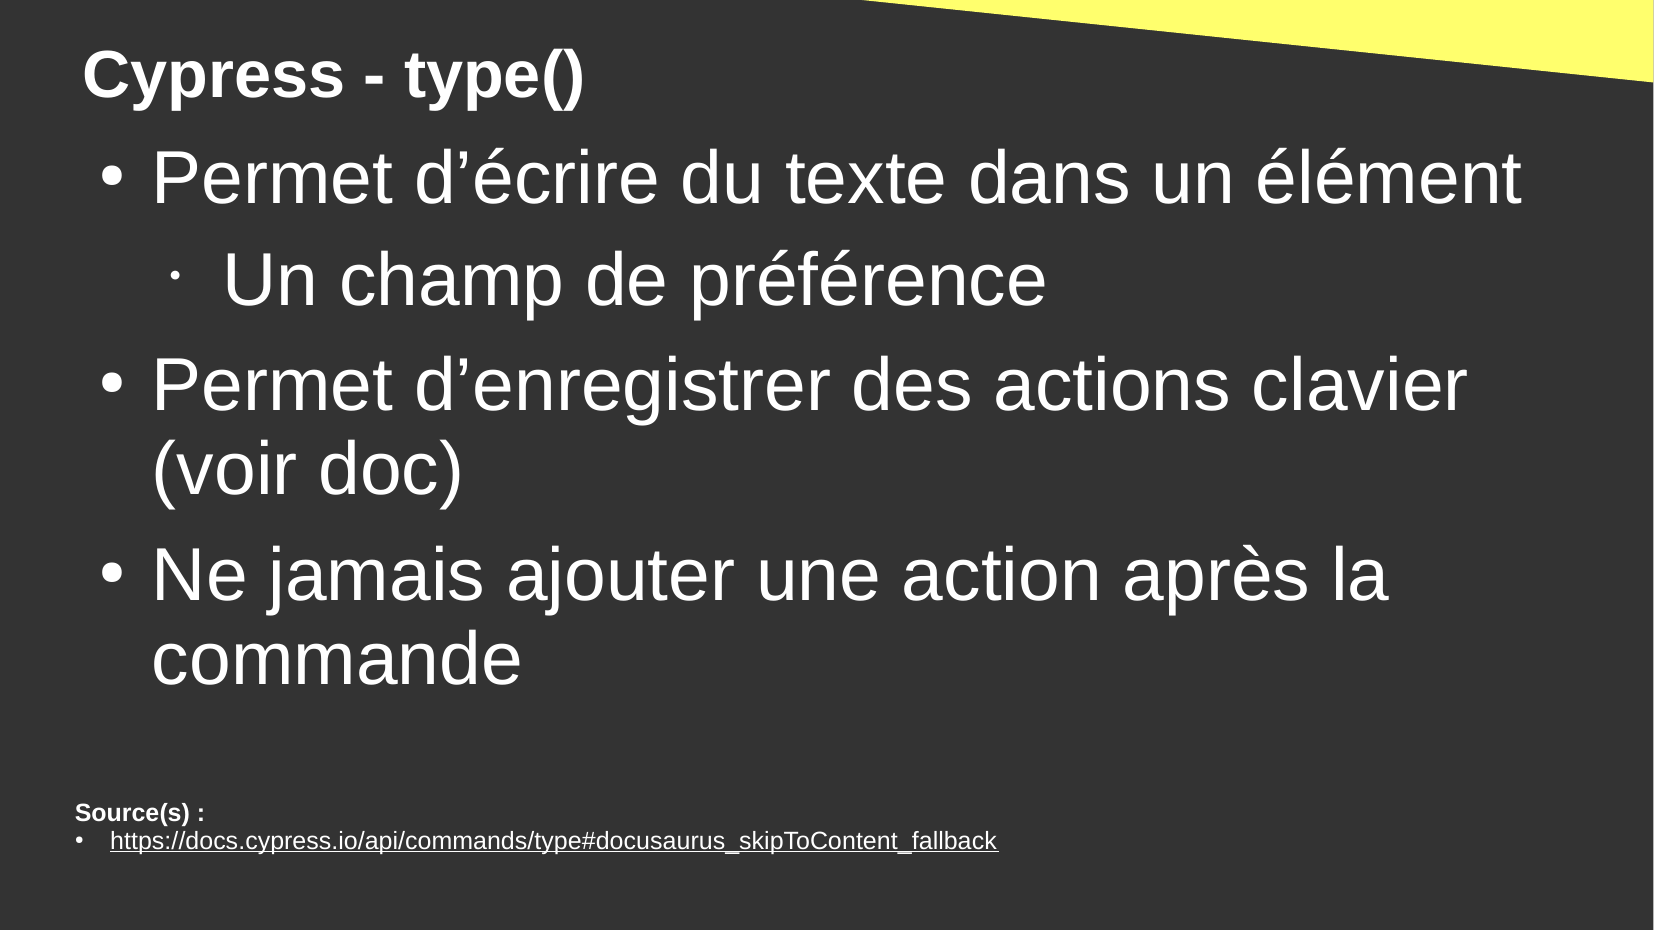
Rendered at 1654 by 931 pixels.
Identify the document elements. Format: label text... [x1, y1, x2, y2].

text_box Source(s) : https://docs.cypress.io/api/commands/type#docusaurus_skipToContent_fallback [60, 791, 1546, 919]
list Permet d’écrire du texte dans un élément Un champ de préférence Permet d’enregistrer des actions clavier (voir doc) Ne jamais ajouter une action après la commande [80, 135, 1619, 709]
text_box [861, 0, 1654, 83]
title Cypress - type() [82, 37, 799, 114]
